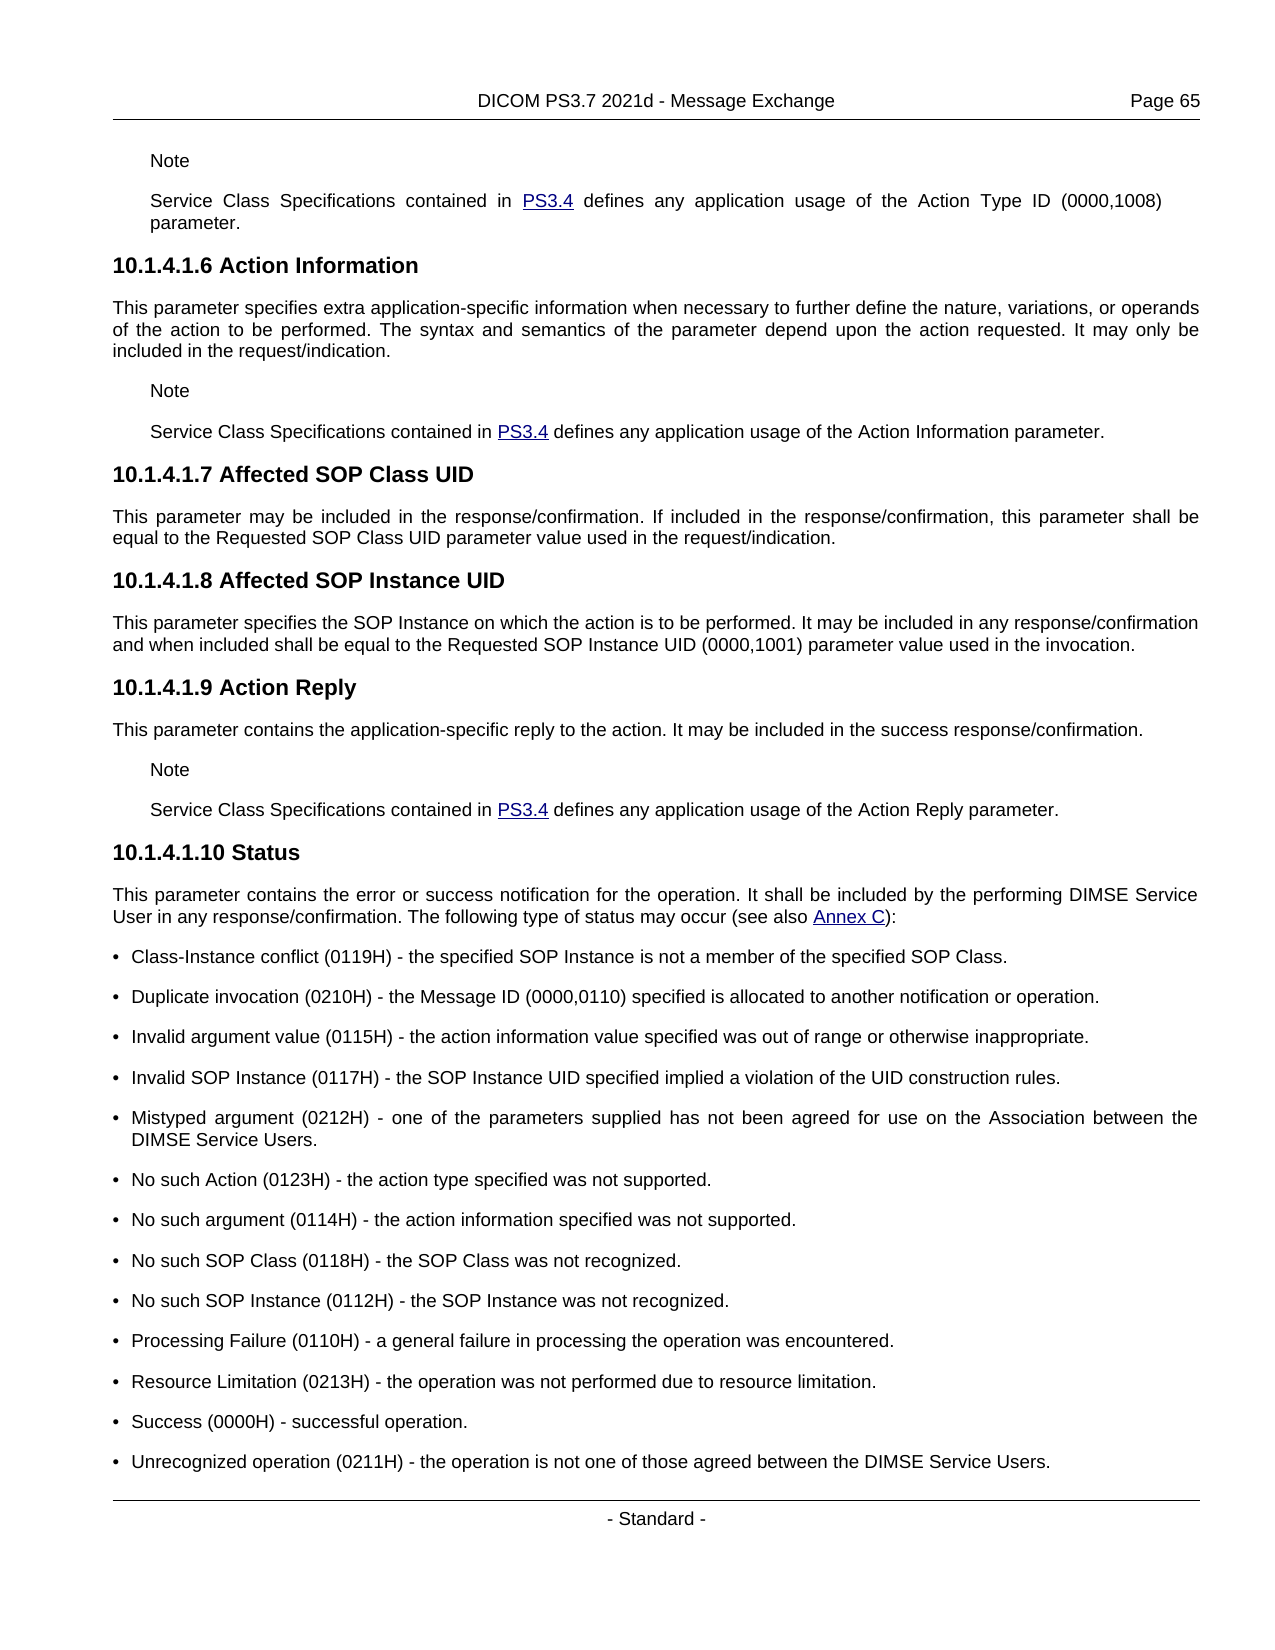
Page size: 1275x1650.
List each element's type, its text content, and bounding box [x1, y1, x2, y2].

text 10.1.4.1.6 Action Information [112, 252, 1200, 278]
text Service Class Specifications contained in PS3.4 defines any application usage of the Action Information parameter. [150, 421, 1162, 442]
text Service Class Specifications contained in PS3.4 defines any application usage of the Action Type ID (0000,1008) parameter. [150, 190, 1162, 233]
text Note [150, 150, 1162, 172]
text • Processing Failure (0110H) - a general failure in processing the operation was encountered. [112, 1330, 1200, 1352]
text This parameter may be included in the response/confirmation. If included in the response/confirmation, this parameter shall be equal to the Requested SOP Class UID parameter value used in the request/indication. [112, 505, 1200, 548]
text This parameter specifies the SOP Instance on which the action is to be performed. It may be included in any response/confirmation and when included shall be equal to the Requested SOP Instance UID (0000,1001) parameter value used in the invocation. [112, 612, 1200, 655]
text This parameter contains the application-specific reply to the action. It may be included in the success response/confirmation. [112, 718, 1200, 740]
text • Unrecognized operation (0211H) - the operation is not one of those agreed between the DIMSE Service Users. [112, 1451, 1200, 1473]
text • Mistyped argument (0212H) - one of the parameters supplied has not been agreed for use on the Association between the DIMSE Service Users. [112, 1107, 1200, 1150]
text 10.1.4.1.8 Affected SOP Instance UID [112, 567, 1200, 593]
text • Duplicate invocation (0210H) - the Message ID (0000,0110) specified is allocated to another notification or operation. [112, 986, 1200, 1008]
text • No such Action (0123H) - the action type specified was not supported. [112, 1169, 1200, 1190]
text This parameter contains the error or success notification for the operation. It shall be included by the performing DIMSE Service User in any response/confirmation. The following type of status may occur (see also Annex C): [112, 884, 1200, 927]
text 10.1.4.1.7 Affected SOP Class UID [112, 461, 1200, 487]
text Note [150, 380, 1162, 402]
text • No such argument (0114H) - the action information specified was not supported. [112, 1209, 1200, 1231]
text • Resource Limitation (0213H) - the operation was not performed due to resource limitation. [112, 1370, 1200, 1392]
text Service Class Specifications contained in PS3.4 defines any application usage of the Action Reply parameter. [150, 799, 1162, 821]
text 10.1.4.1.9 Action Reply [112, 674, 1200, 699]
text • No such SOP Class (0118H) - the SOP Class was not recognized. [112, 1249, 1200, 1271]
text • Class-Instance conflict (0119H) - the specified SOP Instance is not a member of the specified SOP Class. [112, 946, 1200, 967]
text This parameter specifies extra application-specific information when necessary to further define the nature, variations, or operands of the action to be performed. The syntax and semantics of the parameter depend upon the action requested. It may only be included in the request/indication. [112, 297, 1200, 361]
text • Invalid SOP Instance (0117H) - the SOP Instance UID specified implied a violation of the UID construction rules. [112, 1067, 1200, 1088]
text • No such SOP Instance (0112H) - the SOP Instance was not recognized. [112, 1290, 1200, 1311]
text • Success (0000H) - successful operation. [112, 1411, 1200, 1432]
text • Invalid argument value (0115H) - the action information value specified was out of range or otherwise inappropriate. [112, 1026, 1200, 1048]
text Note [150, 759, 1162, 780]
text 10.1.4.1.10 Status [112, 839, 1200, 865]
